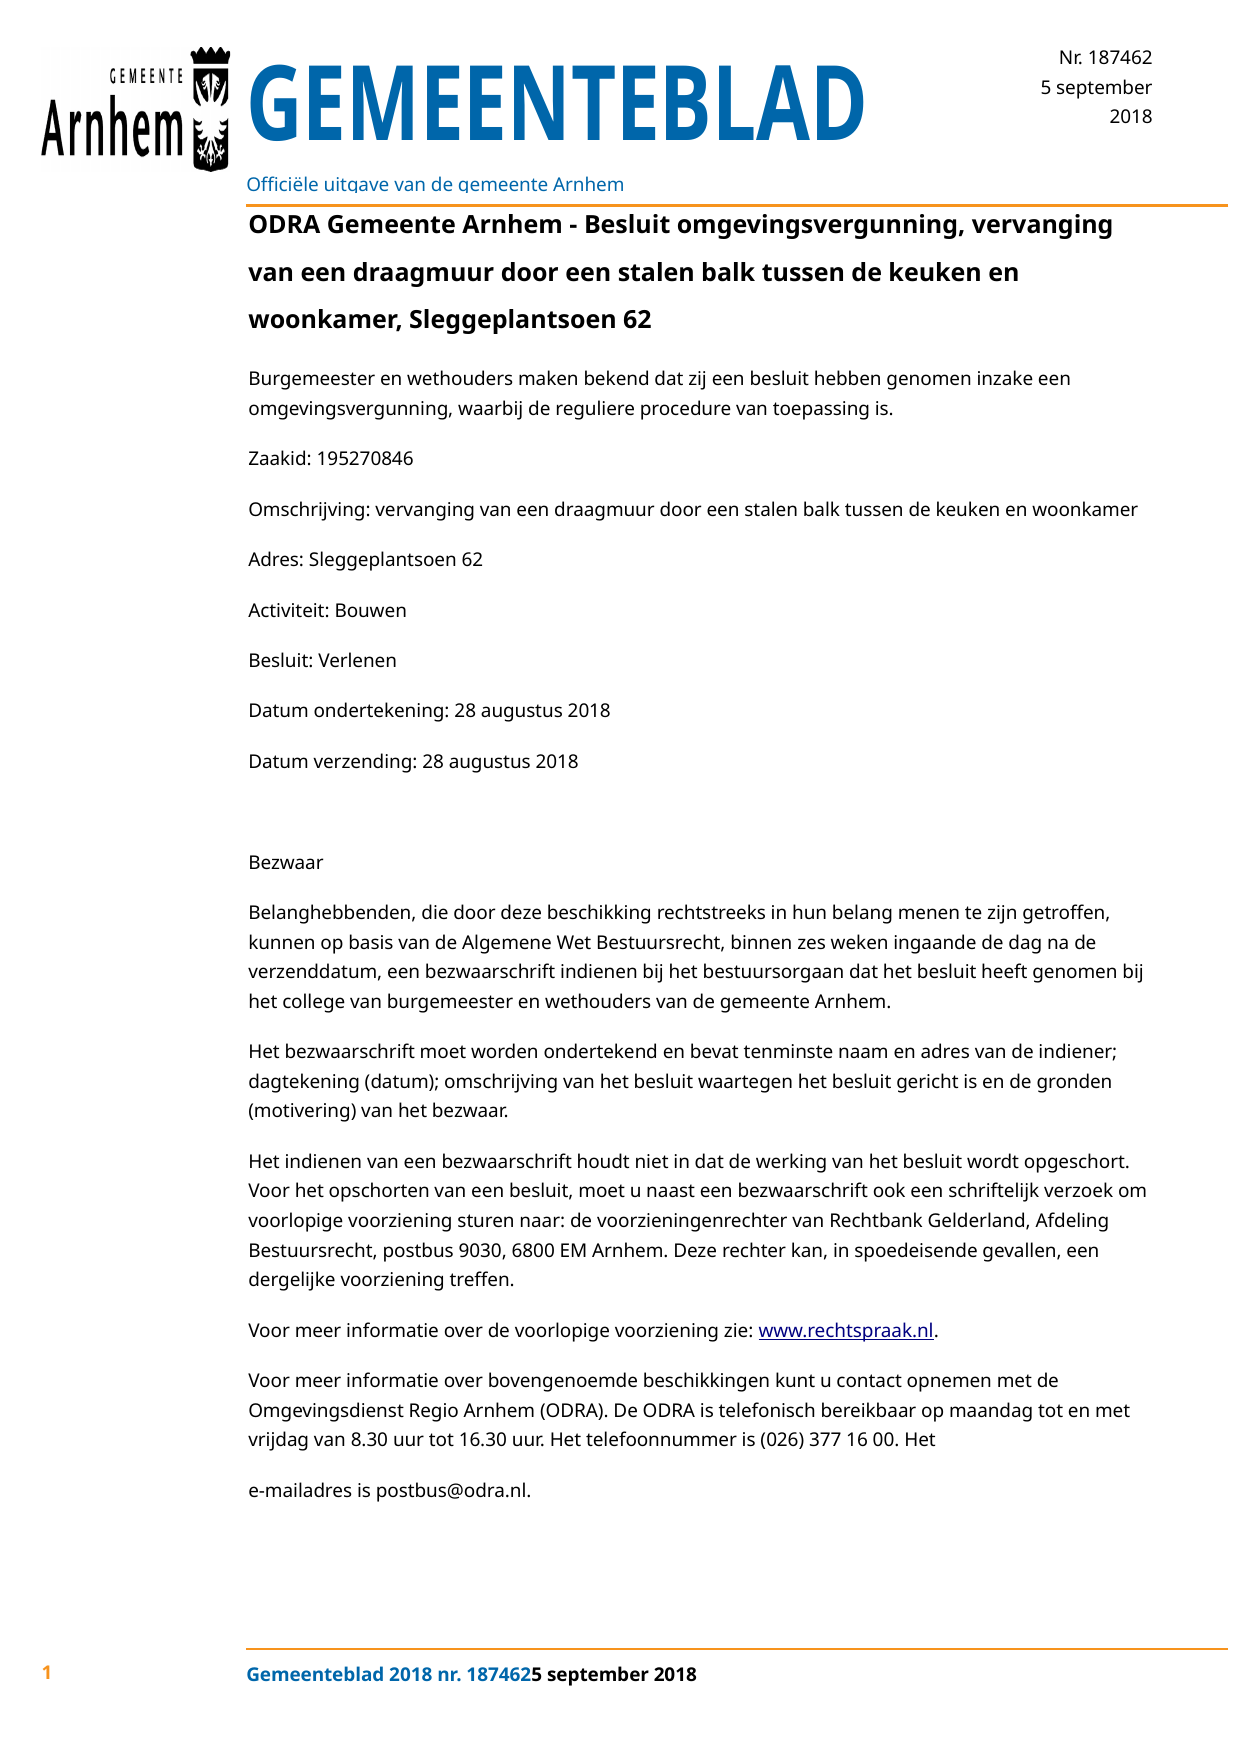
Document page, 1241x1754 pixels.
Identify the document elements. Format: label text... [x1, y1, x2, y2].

text Het indienen van een bezwaarschrift houdt niet in dat de werking van het besluit wordt opgeschort. Voor het opschorten van een besluit, moet u naast een bezwaarschrift ook een schriftelijk verzoek om voorlopige voorziening sturen naar: de voorzieningenrechter van Rechtbank Gelderland, Afdeling Bestuursrecht, postbus 9030, 6800 EM Arnhem. Deze rechter kan, in spoedeisende gevallen, een dergelijke voorziening treffen. [248, 1148, 1152, 1292]
text Datum ondertekening: 28 augustus 2018 [248, 698, 1152, 723]
text ODRA Gemeente Arnhem - Besluit omgevingsvergunning, vervanging van een draagmuur door een stalen balk tussen de keuken en woonkamer, Sleggeplantsoen 62 [248, 207, 1152, 336]
text Voor meer informatie over de voorlopige voorziening zie: www.rechtspraak.nl. [248, 1317, 1152, 1342]
text Besluit: Verlenen [248, 647, 1152, 673]
picture [41, 47, 231, 172]
text Bezwaar [248, 849, 1152, 874]
text Voor meer informatie over bovengenoemde beschikkingen kunt u contact opnemen met de Omgevingsdienst Regio Arnhem (ODRA). De ODRA is telefonisch bereikbaar op maandag tot en met vrijdag van 8.30 uur tot 16.30 uur. Het telefoonnummer is (026) 377 16 00. Het [248, 1367, 1152, 1452]
text Zaakid: 195270846 [248, 446, 1152, 471]
text Adres: Sleggeplantsoen 62 [248, 546, 1152, 572]
text e-mailadres is postbus@odra.nl. [248, 1477, 1152, 1502]
text Activiteit: Bouwen [248, 597, 1152, 622]
text Belanghebbenden, die door deze beschikking rechtstreeks in hun belang menen te zijn getroffen, kunnen op basis van de Algemene Wet Bestuursrecht, binnen zes weken ingaande de dag na de verzenddatum, een bezwaarschrift indienen bij het bestuursorgaan dat het besluit heeft genomen bij het college van burgemeester en wethouders van de gemeente Arnhem. [248, 899, 1152, 1014]
text Omschrijving: vervanging van een draagmuur door een stalen balk tussen de keuken en woonkamer [248, 496, 1152, 522]
text Datum verzending: 28 augustus 2018 [248, 748, 1152, 774]
text Burgemeester en wethouders maken bekend dat zij een besluit hebben genomen inzake een omgevingsvergunning, waarbij de reguliere procedure van toepassing is. [248, 366, 1152, 421]
text Het bezwaarschrift moet worden ondertekend en bevat tenminste naam en adres van de indiener; dagtekening (datum); omschrijving van het besluit waartegen het besluit gericht is en de gronden (motivering) van het bezwaar. [248, 1038, 1152, 1123]
